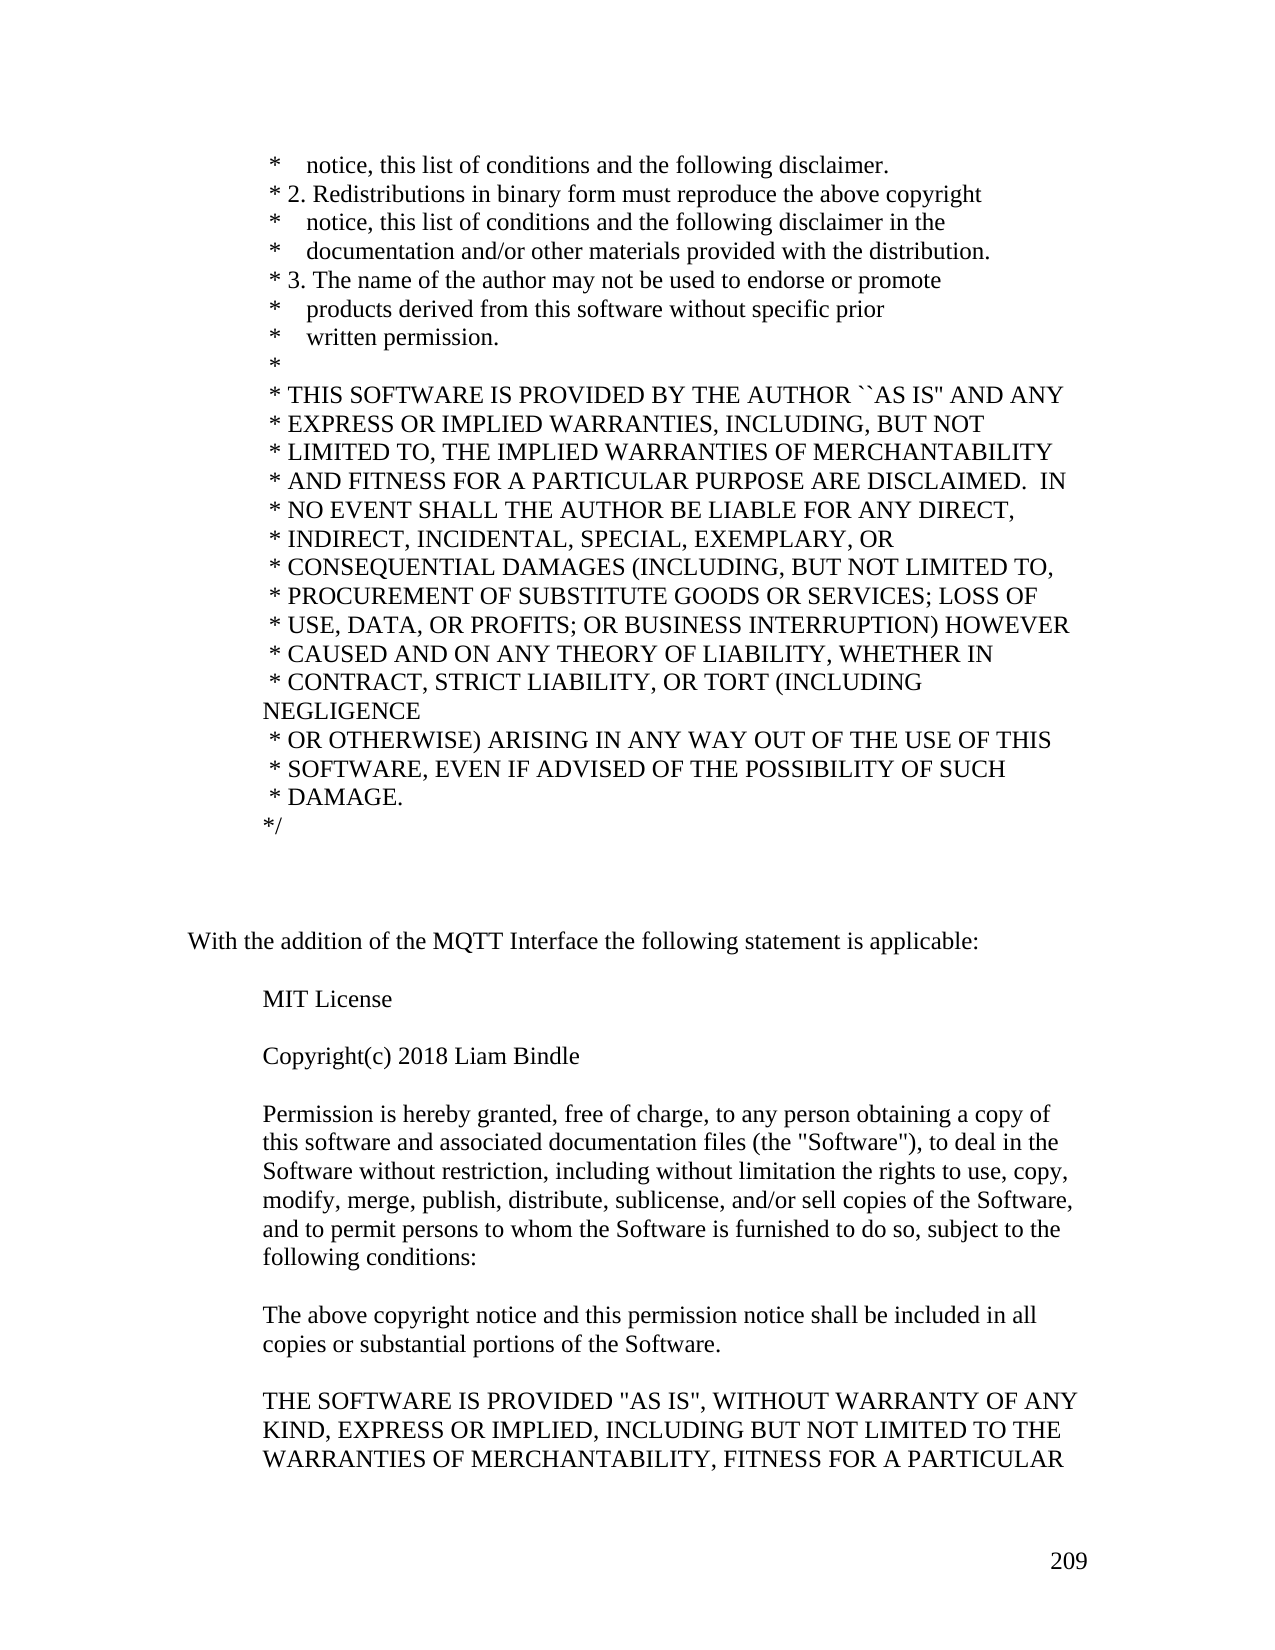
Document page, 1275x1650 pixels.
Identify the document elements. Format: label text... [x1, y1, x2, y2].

text * PROCUREMENT OF SUBSTITUTE GOODS OR SERVICES; LOSS OF [262, 581, 1087, 610]
text * NO EVENT SHALL THE AUTHOR BE LIABLE FOR ANY DIRECT, [262, 495, 1087, 524]
text * 2. Redistributions in binary form must reproduce the above copyright [262, 179, 1087, 207]
text Copyright(c) 2018 Liam Bindle [262, 1041, 1087, 1070]
text * AND FITNESS FOR A PARTICULAR PURPOSE ARE DISCLAIMED. IN [262, 466, 1087, 495]
text * notice, this list of conditions and the following disclaimer. [262, 150, 1087, 179]
text Permission is hereby granted, free of charge, to any person obtaining a copy of this software and associated documentation files (the "Software"), to deal in the Software without restriction, including without limitation the rights to use, copy, modify, merge, publish, distribute, sublicense, and/or sell copies of the Software, and to permit persons to whom the Software is furnished to do so, subject to the following conditions: [262, 1099, 1087, 1271]
text * USE, DATA, OR PROFITS; OR BUSINESS INTERRUPTION) HOWEVER [262, 610, 1087, 639]
text * SOFTWARE, EVEN IF ADVISED OF THE POSSIBILITY OF SUCH [262, 754, 1087, 782]
text * written permission. [262, 322, 1087, 351]
text * LIMITED TO, THE IMPLIED WARRANTIES OF MERCHANTABILITY [262, 437, 1087, 466]
text * EXPRESS OR IMPLIED WARRANTIES, INCLUDING, BUT NOT [262, 409, 1087, 437]
text * INDIRECT, INCIDENTAL, SPECIAL, EXEMPLARY, OR [262, 524, 1087, 552]
text * THIS SOFTWARE IS PROVIDED BY THE AUTHOR ``AS IS'' AND ANY [262, 380, 1087, 409]
text MIT License [262, 984, 1087, 1012]
text * CONSEQUENTIAL DAMAGES (INCLUDING, BUT NOT LIMITED TO, [262, 552, 1087, 581]
text */ [262, 811, 1087, 840]
text * products derived from this software without specific prior [262, 294, 1087, 322]
text * 3. The name of the author may not be used to endorse or promote [262, 265, 1087, 294]
text * documentation and/or other materials provided with the distribution. [262, 236, 1087, 265]
text * OR OTHERWISE) ARISING IN ANY WAY OUT OF THE USE OF THIS [262, 725, 1087, 754]
text * CONTRACT, STRICT LIABILITY, OR TORT (INCLUDING NEGLIGENCE [262, 667, 1087, 725]
text The above copyright notice and this permission notice shall be included in all copies or substantial portions of the Software. [262, 1300, 1087, 1357]
text * [262, 351, 1087, 380]
text THE SOFTWARE IS PROVIDED "AS IS", WITHOUT WARRANTY OF ANY KIND, EXPRESS OR IMPLIED, INCLUDING BUT NOT LIMITED TO THE WARRANTIES OF MERCHANTABILITY, FITNESS FOR A PARTICULAR [262, 1386, 1087, 1472]
text * DAMAGE. [262, 782, 1087, 811]
text With the addition of the MQTT Interface the following statement is applicable: [187, 926, 1087, 955]
text * notice, this list of conditions and the following disclaimer in the [262, 207, 1087, 236]
text * CAUSED AND ON ANY THEORY OF LIABILITY, WHETHER IN [262, 639, 1087, 667]
